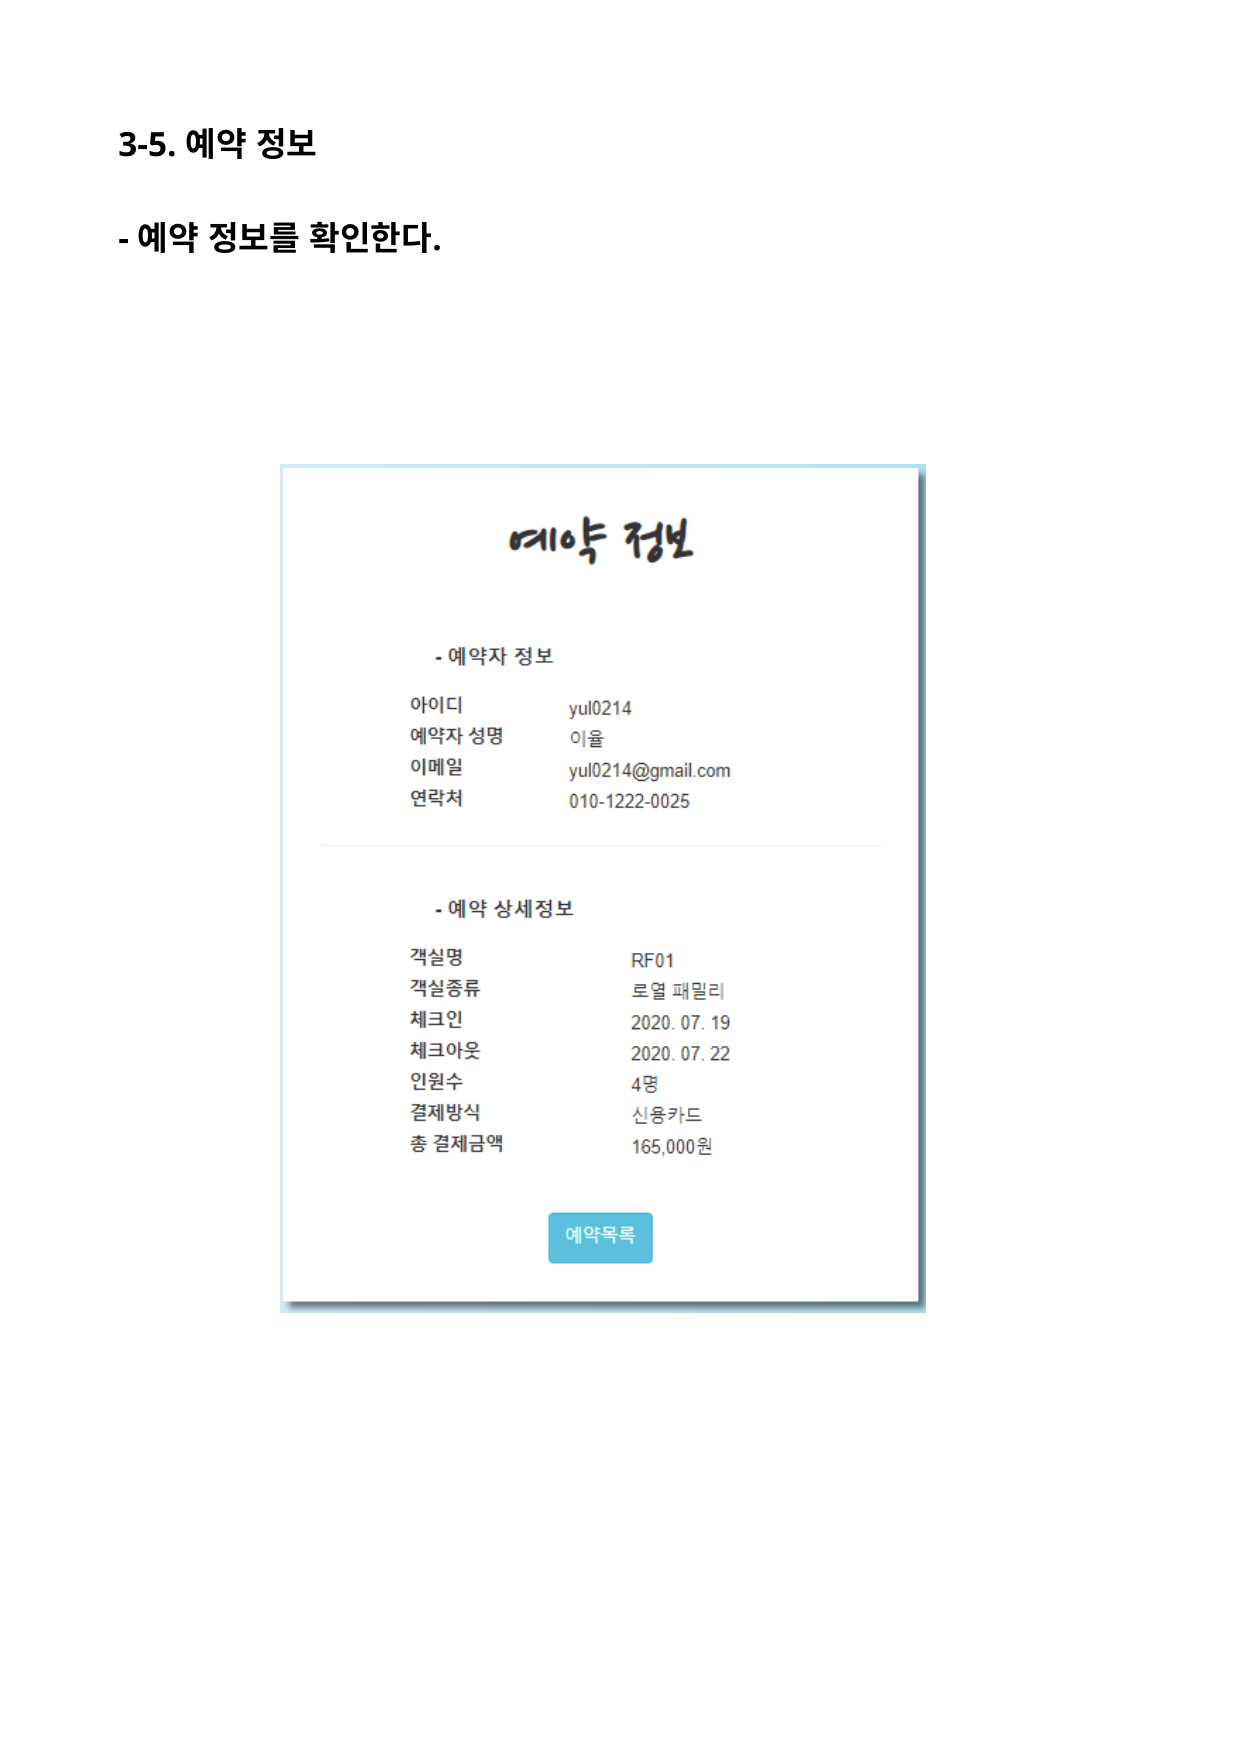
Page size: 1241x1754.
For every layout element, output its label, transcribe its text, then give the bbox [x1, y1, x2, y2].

text - 예약 정보를 확인한다. [118, 212, 1122, 260]
picture [280, 464, 927, 1313]
text 3-5. 예약 정보 [118, 118, 1122, 167]
